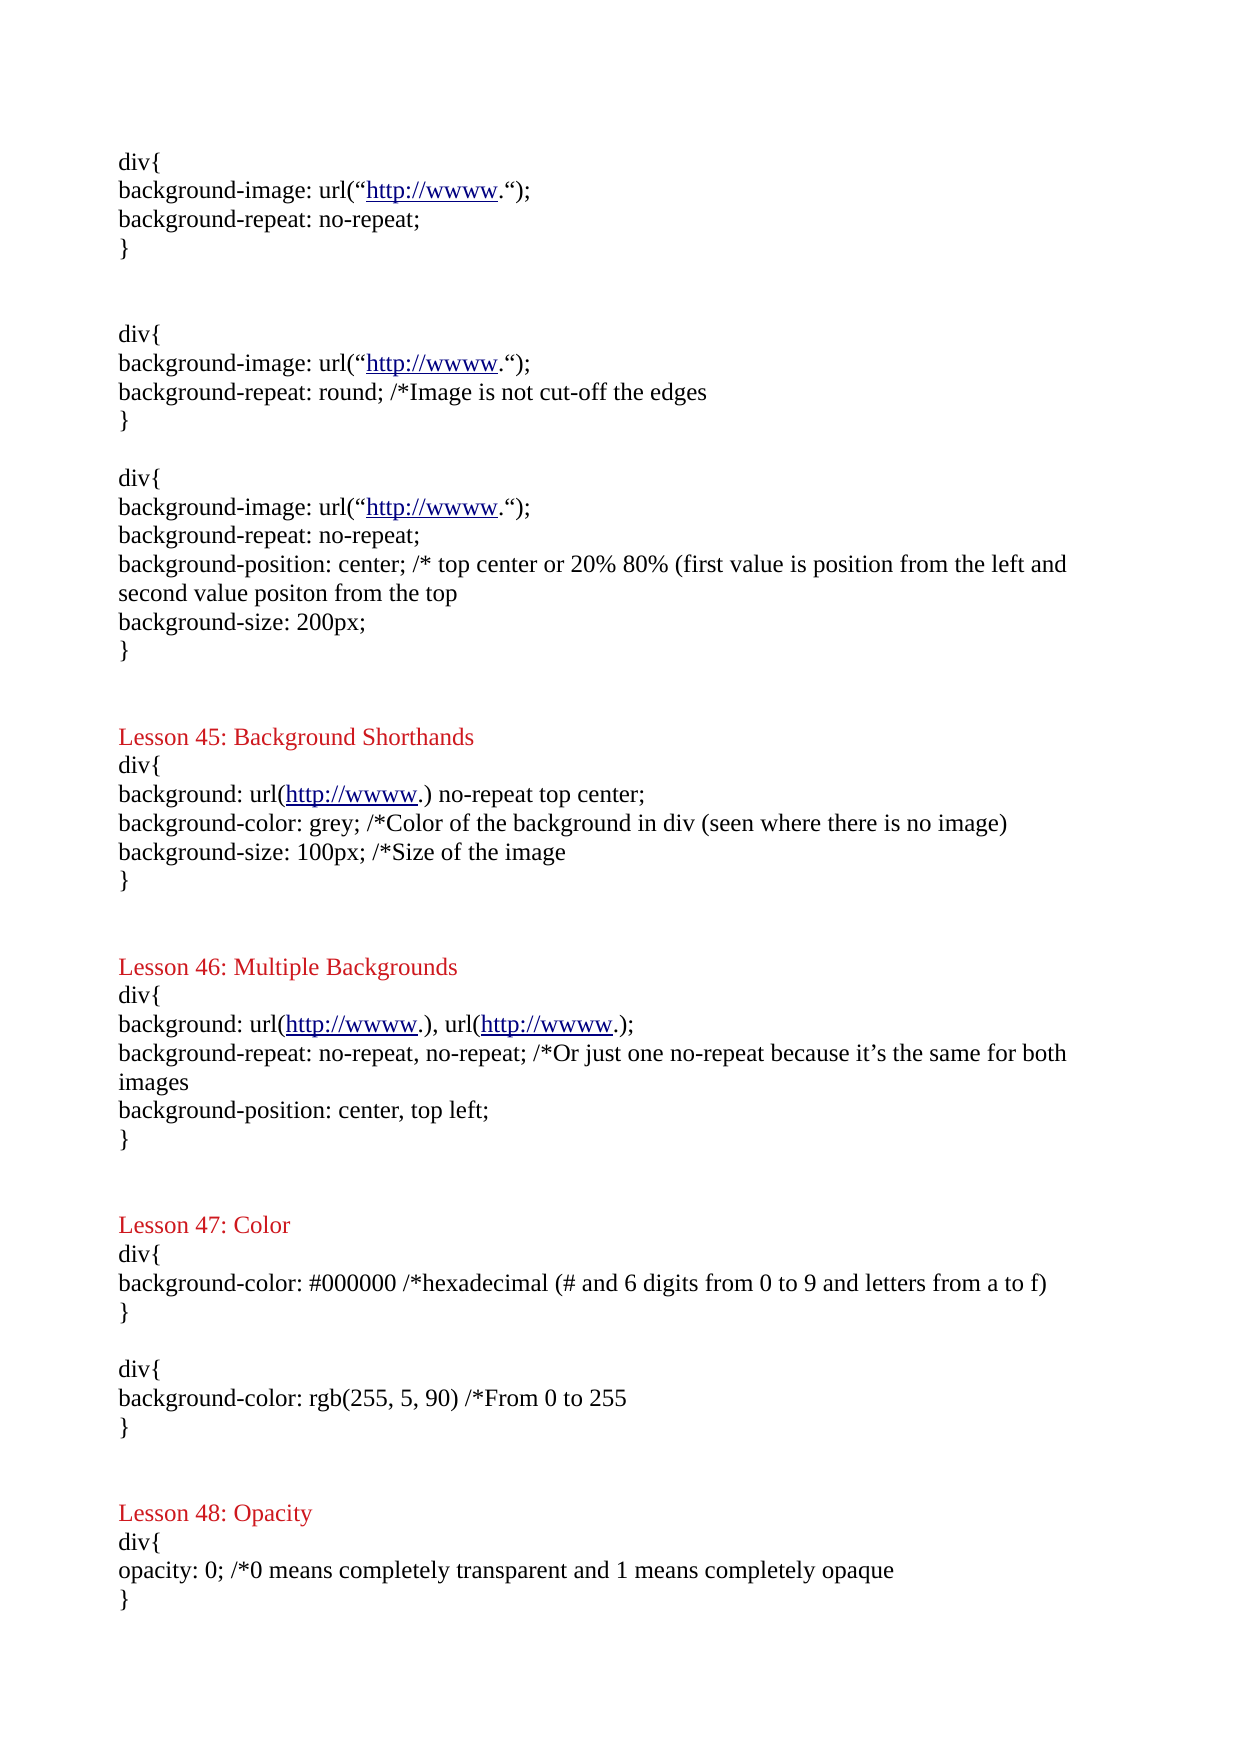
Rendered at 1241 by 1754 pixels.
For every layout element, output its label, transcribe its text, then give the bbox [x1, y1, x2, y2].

text } [118, 233, 1122, 262]
text Lesson 48: Opacity [118, 1498, 1122, 1527]
text div{ [118, 1527, 1122, 1556]
text background-image: url(“http://wwww.“); [118, 348, 1122, 377]
text div{ [118, 1239, 1122, 1268]
text background-image: url(“http://wwww.“); [118, 492, 1122, 521]
text Lesson 45: Background Shorthands [118, 722, 1122, 751]
text background-size: 100px; /*Size of the image [118, 837, 1122, 866]
text background-position: center, top left; [118, 1096, 1122, 1124]
text div{ [118, 463, 1122, 492]
text Lesson 47: Color [118, 1211, 1122, 1239]
text div{ [118, 319, 1122, 348]
text } [118, 1297, 1122, 1326]
text div{ [118, 981, 1122, 1009]
text div{ [118, 751, 1122, 779]
text background-repeat: no-repeat; [118, 204, 1122, 233]
text div{ [118, 1354, 1122, 1383]
text background-image: url(“http://wwww.“); [118, 176, 1122, 204]
text background-color: rgb(255, 5, 90) /*From 0 to 255 [118, 1383, 1122, 1412]
text } [118, 1124, 1122, 1153]
text background-color: #000000 /*hexadecimal (# and 6 digits from 0 to 9 and letters from a to f) [118, 1268, 1122, 1297]
text background: url(http://wwww.) no-repeat top center; [118, 779, 1122, 808]
text background: url(http://wwww.), url(http://wwww.); [118, 1009, 1122, 1038]
text background-position: center; /* top center or 20% 80% (first value is position from the left and second value positon from the top [118, 549, 1122, 607]
text background-color: grey; /*Color of the background in div (seen where there is no image) [118, 808, 1122, 837]
text div{ [118, 147, 1122, 176]
text } [118, 406, 1122, 434]
text background-size: 200px; [118, 607, 1122, 636]
text background-repeat: round; /*Image is not cut-off the edges [118, 377, 1122, 406]
text } [118, 636, 1122, 664]
text } [118, 1412, 1122, 1441]
text Lesson 46: Multiple Backgrounds [118, 952, 1122, 981]
text } [118, 866, 1122, 894]
text background-repeat: no-repeat; [118, 521, 1122, 549]
text background-repeat: no-repeat, no-repeat; /*Or just one no-repeat because it’s the same for both images [118, 1038, 1122, 1096]
text } [118, 1584, 1122, 1613]
text opacity: 0; /*0 means completely transparent and 1 means completely opaque [118, 1556, 1122, 1584]
